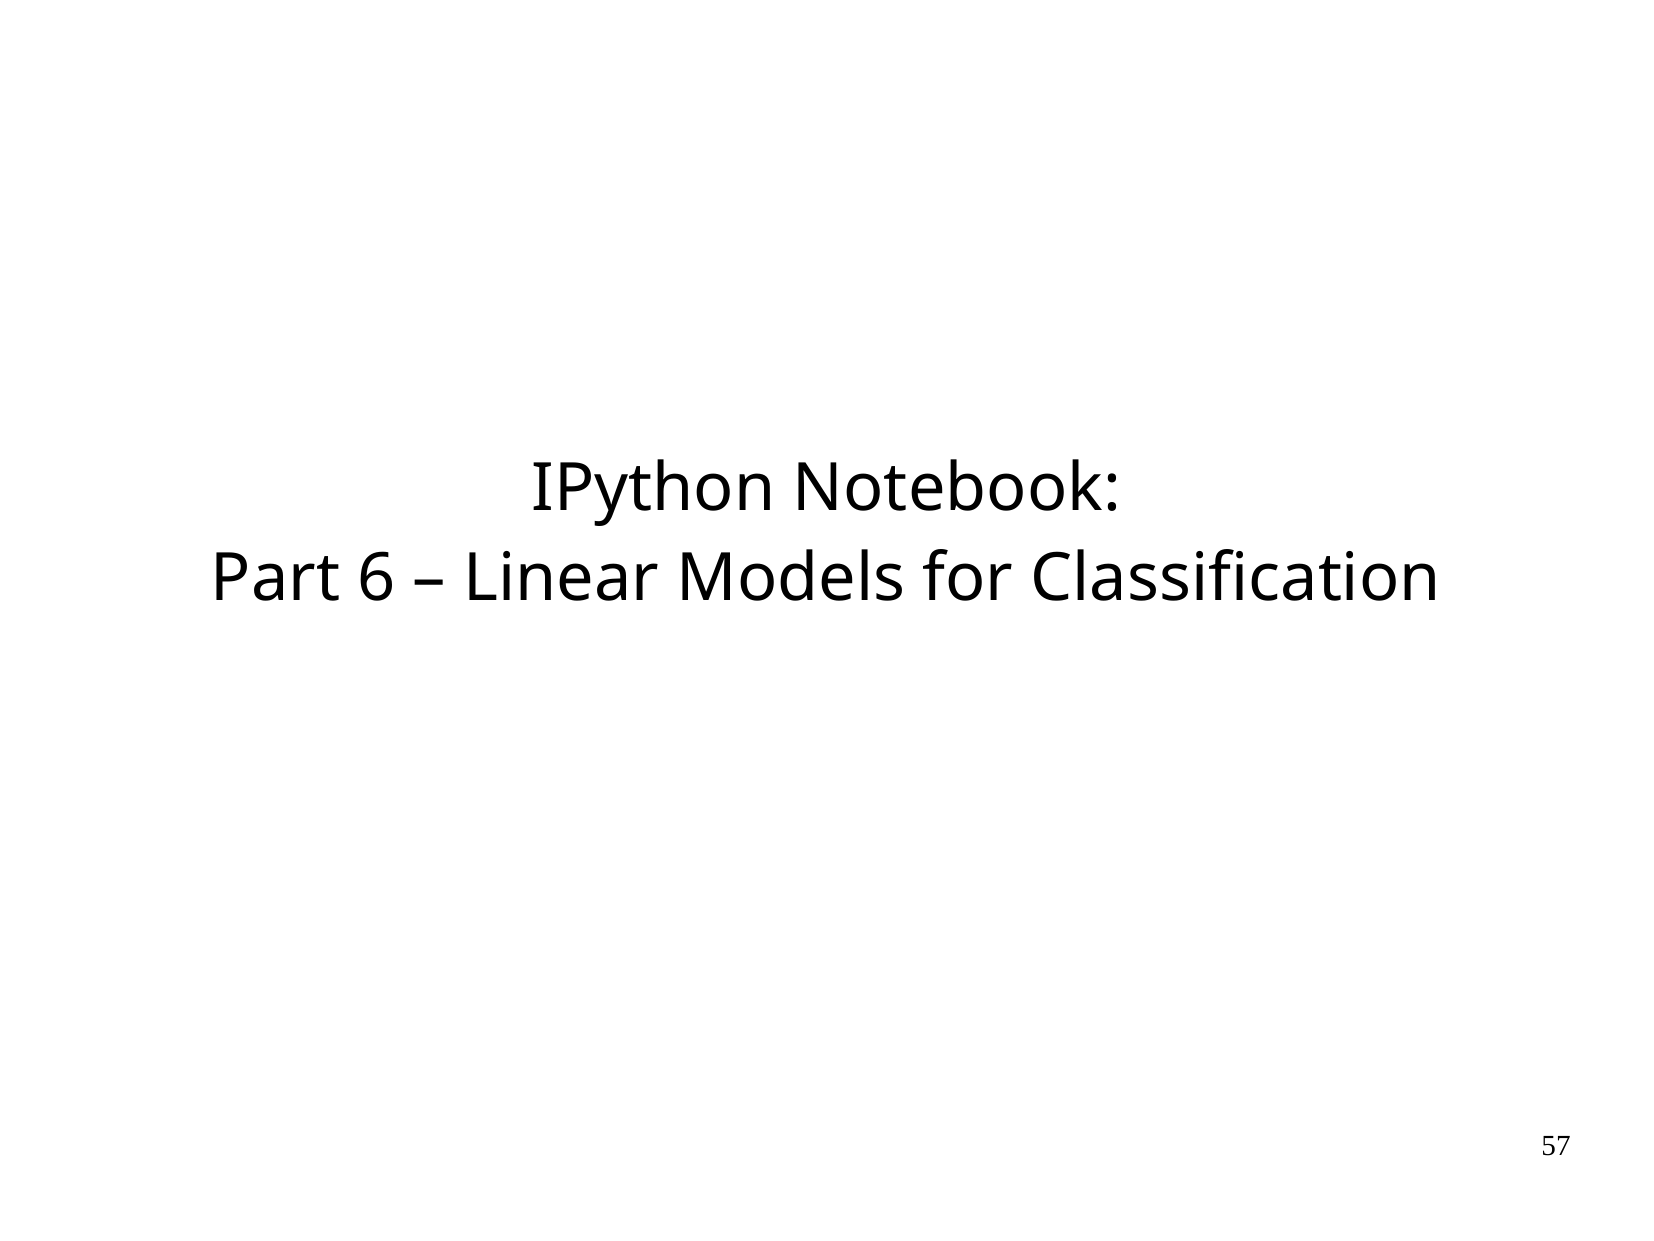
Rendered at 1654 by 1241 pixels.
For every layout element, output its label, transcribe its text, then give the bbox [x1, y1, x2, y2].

subtitle IPython Notebook: Part 6 – Linear Models for Classification [82, 49, 1571, 1010]
